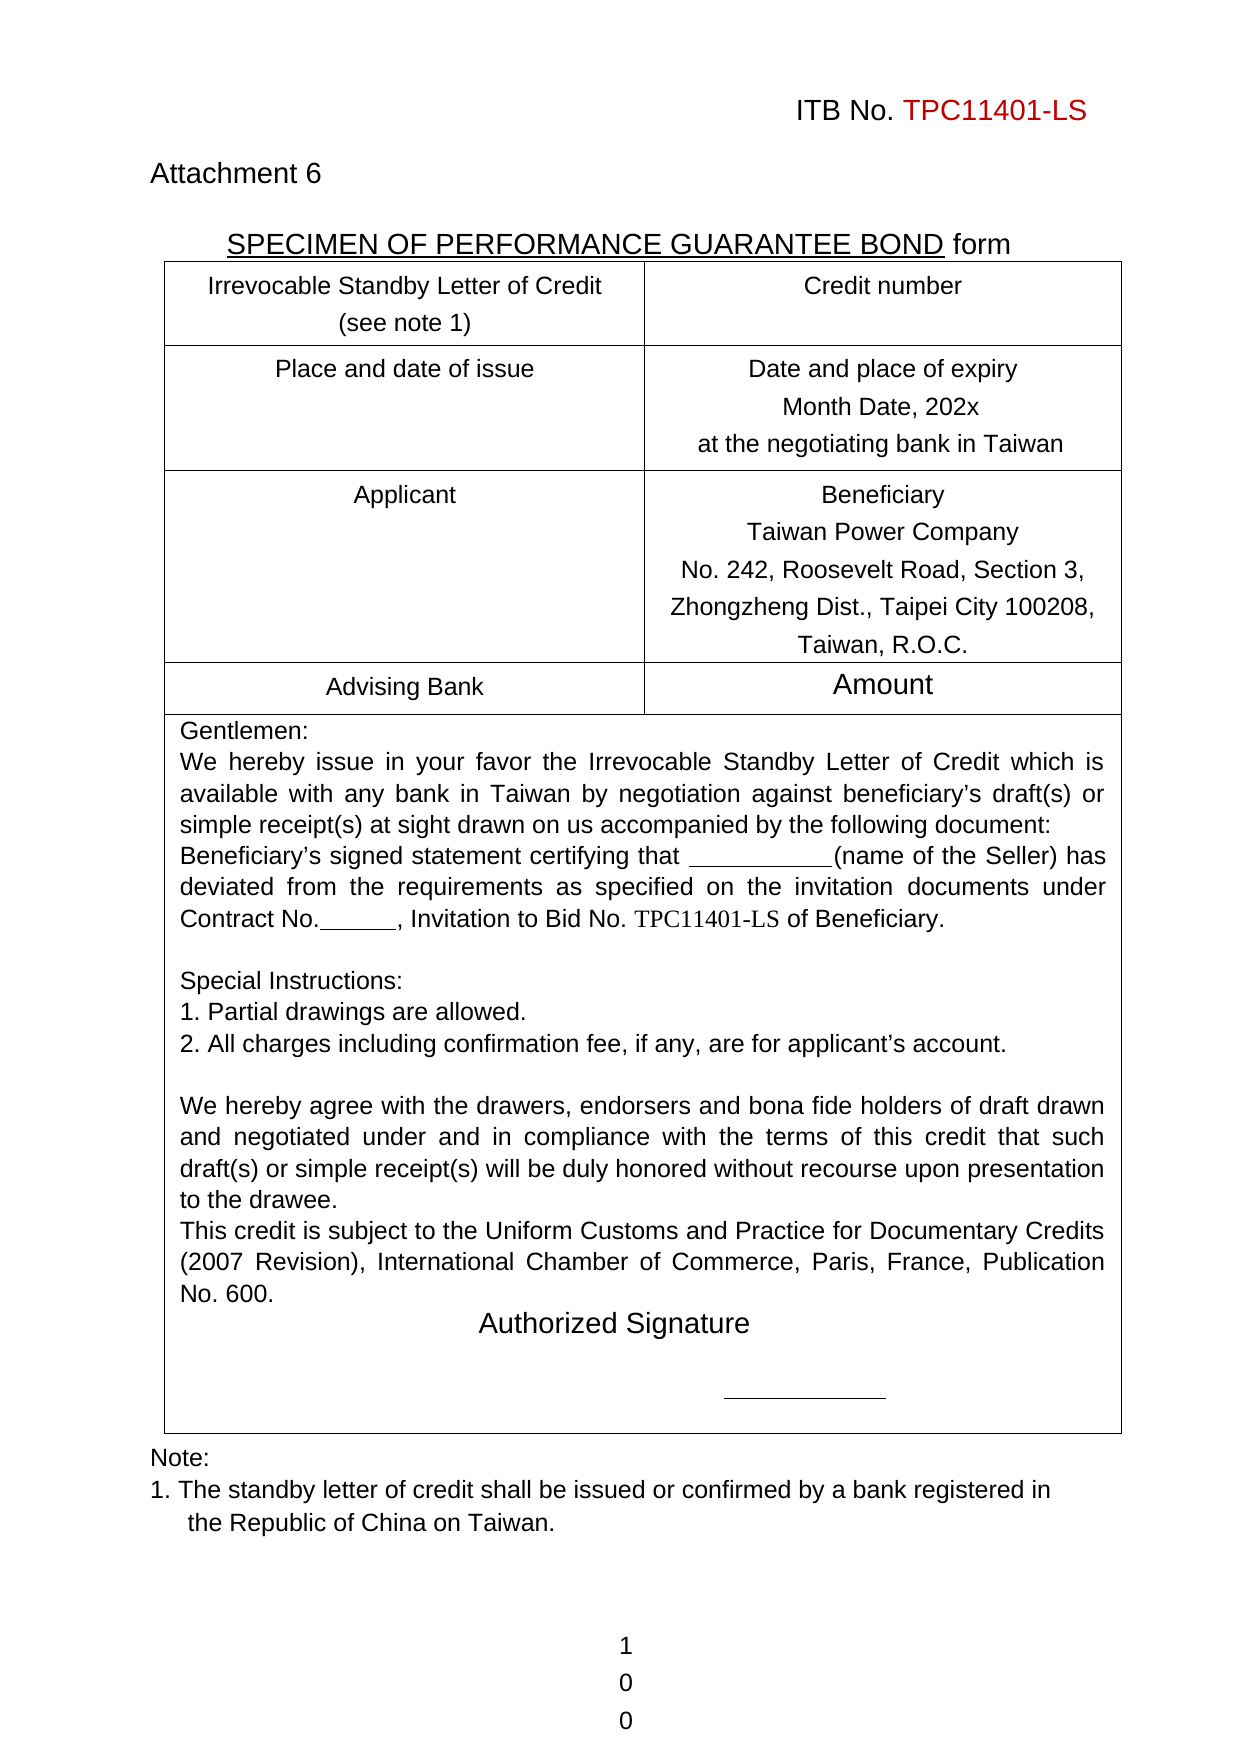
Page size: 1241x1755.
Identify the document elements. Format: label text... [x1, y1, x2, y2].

text 1. The standby letter of credit shall be issued or confirmed by a bank registered in the Republic of China on Taiwan. [150, 1472, 1087, 1538]
table_cell Amount [645, 663, 1121, 713]
text Attachment 6 [150, 155, 1087, 190]
text Note: [150, 1434, 1087, 1472]
table_cell Applicant [165, 471, 644, 662]
table_cell Advising Bank [165, 663, 644, 713]
text SPECIMEN OF PERFORMANCE GUARANTEE BOND form [150, 226, 1087, 261]
table_header Credit number [645, 262, 1121, 344]
table_header Irrevocable Standby Letter of Credit (see note 1) [165, 262, 644, 344]
table_cell Gentlemen: We hereby issue in your favor the Irrevocable Standby Letter of Credit which is available with any bank in Taiwan by negotiation against beneficiary’s draft(s) or simple receipt(s) at sight drawn on us accompanied by the following document: Beneficiary’s signed statement certifying that (name of the Seller) has deviated from the requirements as specified on the invitation documents under Contract No. , Invitation to Bid No. TPC11401-LS of Beneficiary. Special Instructions: 1. Partial drawings are allowed. 2. All charges including confirmation fee, if any, are for applicant’s account. We hereby agree with the drawers, endorsers and bona fide holders of draft drawn and negotiated under and in compliance with the terms of this credit that such draft(s) or simple receipt(s) will be duly honored without recourse upon presentation to the drawee. This credit is subject to the Uniform Customs and Practice for Documentary Credits (2007 Revision), International Chamber of Commerce, Paris, France, Publication No. 600. Authorized Signature [165, 715, 1121, 1433]
table_cell Place and date of issue [165, 346, 644, 470]
table_cell Date and place of expiry Month Date, 202x at the negotiating bank in Taiwan [645, 346, 1121, 470]
table_cell Beneficiary Taiwan Power Company No. 242, Roosevelt Road, Section 3, Zhongzheng Dist., Taipei City 100208, Taiwan, R.O.C. [645, 471, 1121, 662]
